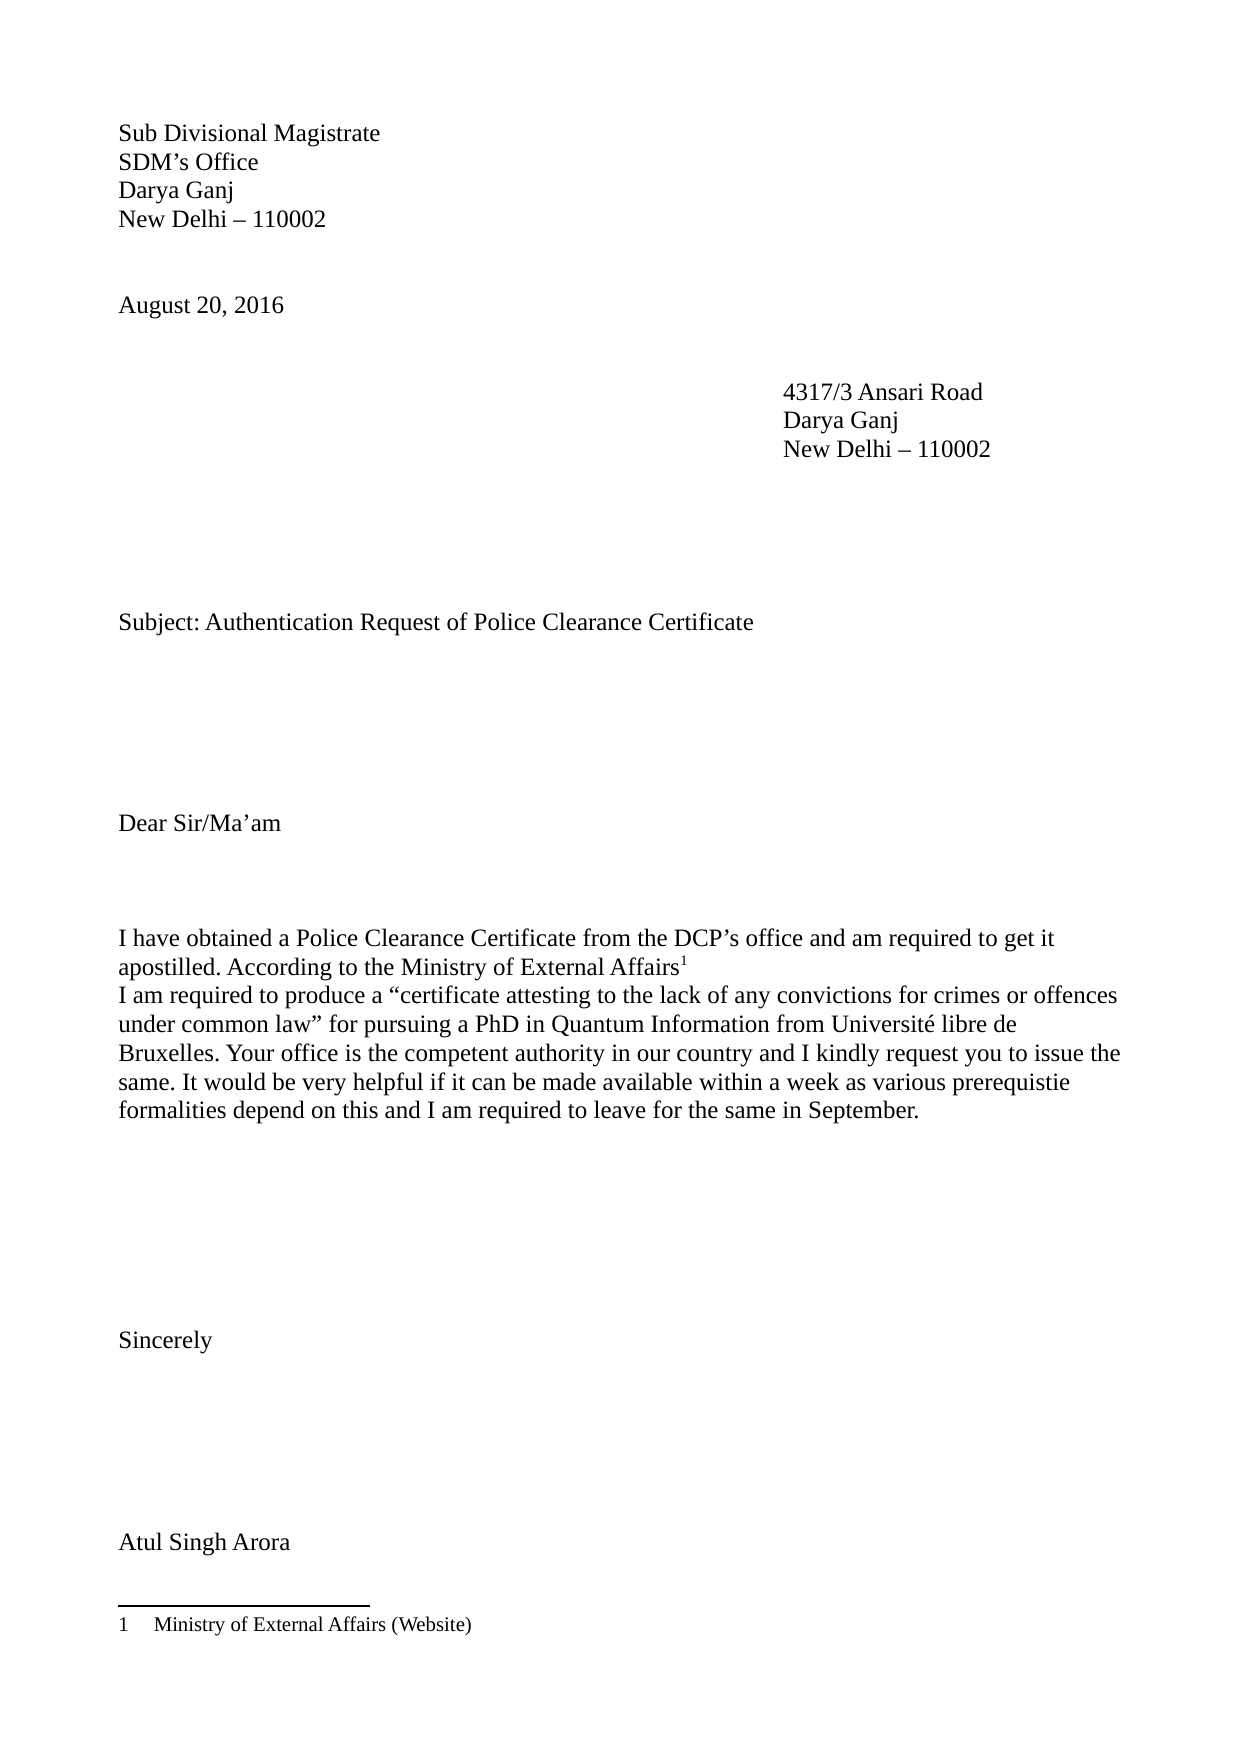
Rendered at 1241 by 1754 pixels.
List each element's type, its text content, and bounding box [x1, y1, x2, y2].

text Sincerely [118, 1326, 1122, 1354]
text 4317/3 Ansari Road [783, 377, 1122, 406]
text New Delhi – 110002 [118, 204, 1122, 233]
text Darya Ganj [783, 406, 1122, 434]
text Atul Singh Arora [118, 1527, 1122, 1556]
text Dear Sir/Ma’am [118, 808, 1122, 837]
text August 20, 2016 [118, 291, 1122, 319]
text Subject: Authentication Request of Police Clearance Certificate [118, 607, 1122, 636]
text SDM’s Office [118, 147, 1122, 176]
text I am required to produce a “certificate attesting to the lack of any convictions for crimes or offences under common law” for pursuing a PhD in Quantum Information from Université libre de Bruxelles. Your office is the competent authority in our country and I kindly request you to issue the same. It would be very helpful if it can be made available within a week as various prerequistie formalities depend on this and I am required to leave for the same in September. [118, 981, 1122, 1124]
text Ministry of External Affairs (Website) [118, 1612, 1122, 1636]
text Darya Ganj [118, 176, 1122, 204]
text New Delhi – 110002 [783, 434, 1122, 463]
text Sub Divisional Magistrate [118, 118, 1122, 147]
text I have obtained a Police Clearance Certificate from the DCP’s office and am required to get it apostilled. According to the Ministry of External Affairs [118, 923, 1122, 981]
